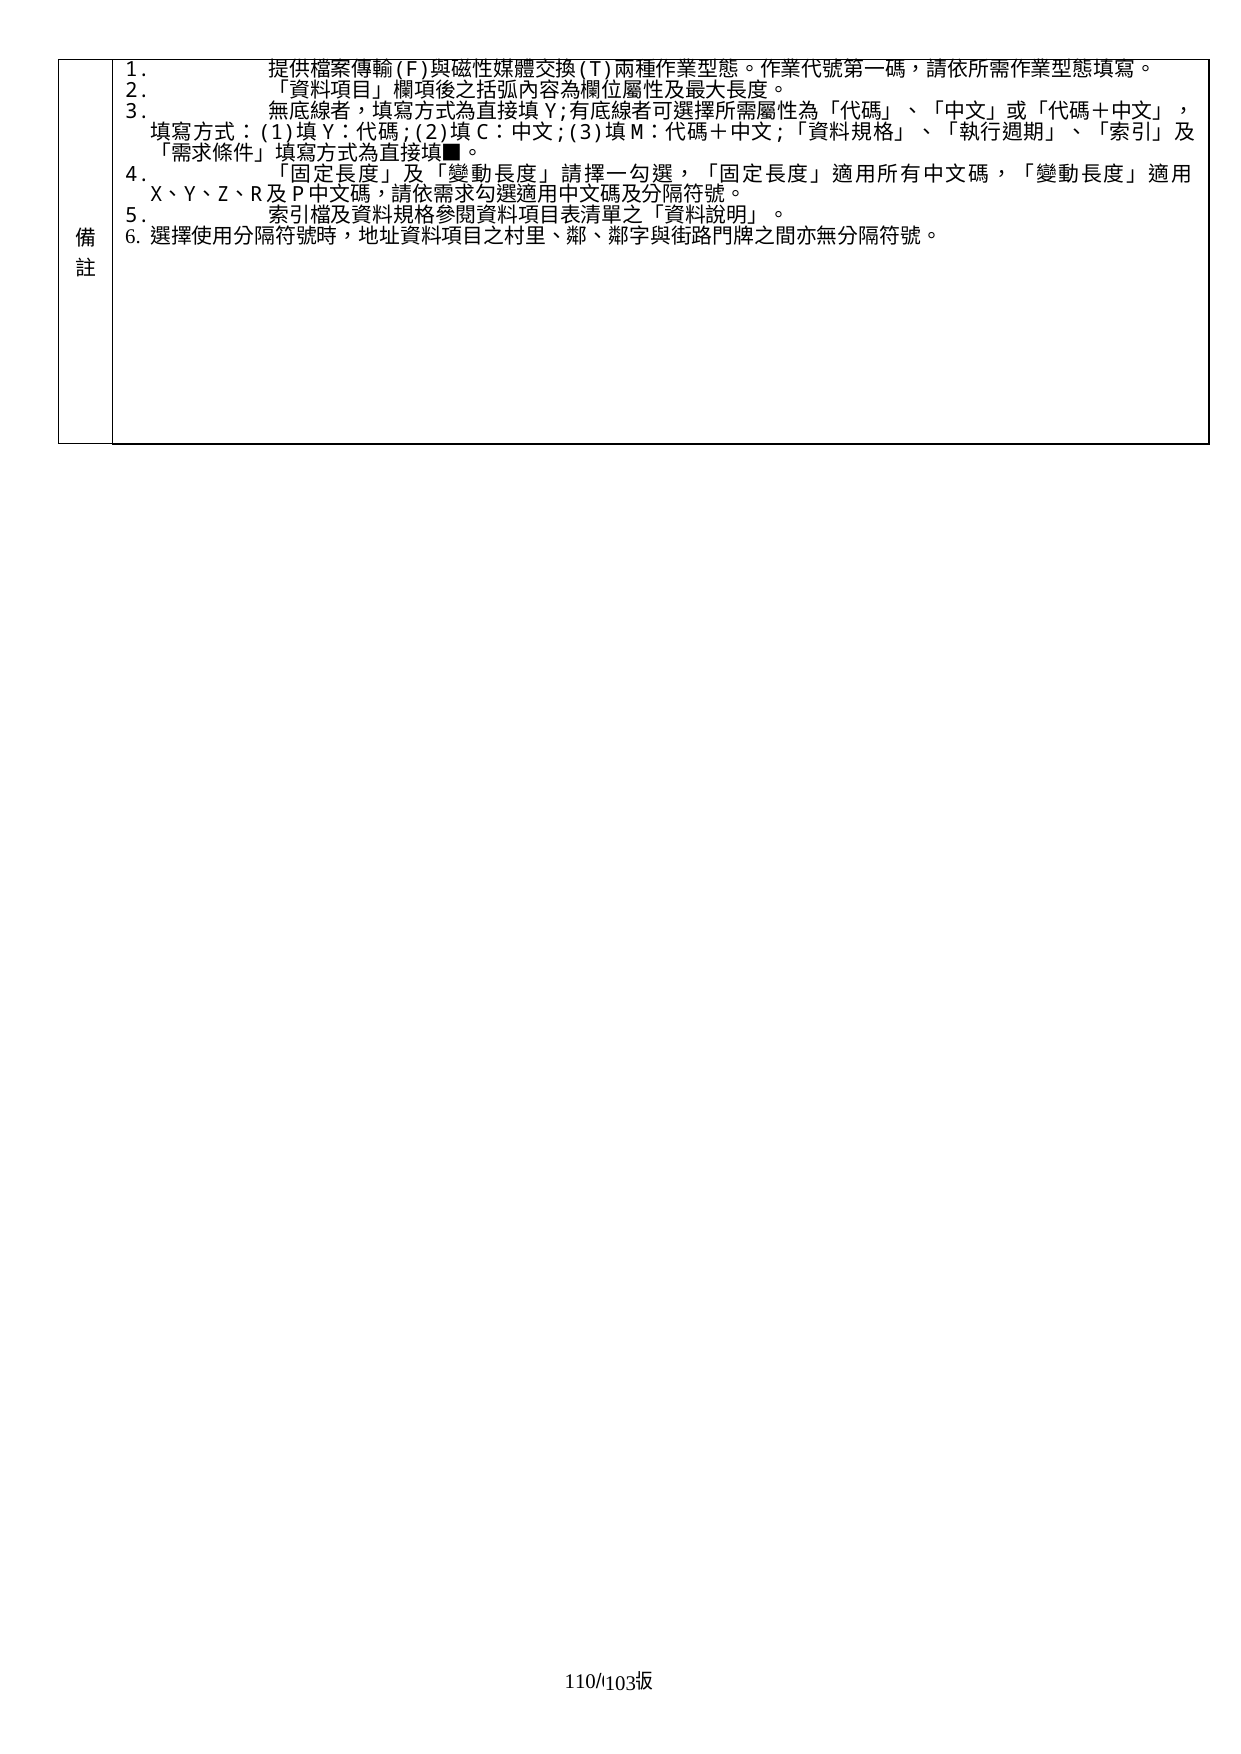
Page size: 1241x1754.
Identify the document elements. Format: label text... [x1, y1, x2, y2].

table_cell 提供檔案傳輸(F)與磁性媒體交換(T)兩種作業型態。作業代號第一碼，請依所需作業型態填寫。 「資料項目」欄項後之括弧內容為欄位屬性及最大長度。 無底線者，填寫方式為直接填Y;有底線者可選擇所需屬性為「代碼」、「中文」或「代碼＋中文」，填寫方式：(1)填Y：代碼;(2)填C：中文;(3)填M：代碼＋中文;「資料規格」、「執行週期」、「索引」及「需求條件」填寫方式為直接填■。 「固定長度」及「變動長度」請擇一勾選，「固定長度」適用所有中文碼，「變動長度」適用X、Y、Z、R及P中文碼，請依需求勾選適用中文碼及分隔符號。 索引檔及資料規格參閱資料項目表清單之「資料說明」。 選擇使用分隔符號時，地址資料項目之村里、鄰、鄰字與街路門牌之間亦無分隔符號。 [113, 60, 1208, 443]
table_cell 備註 [59, 60, 112, 443]
